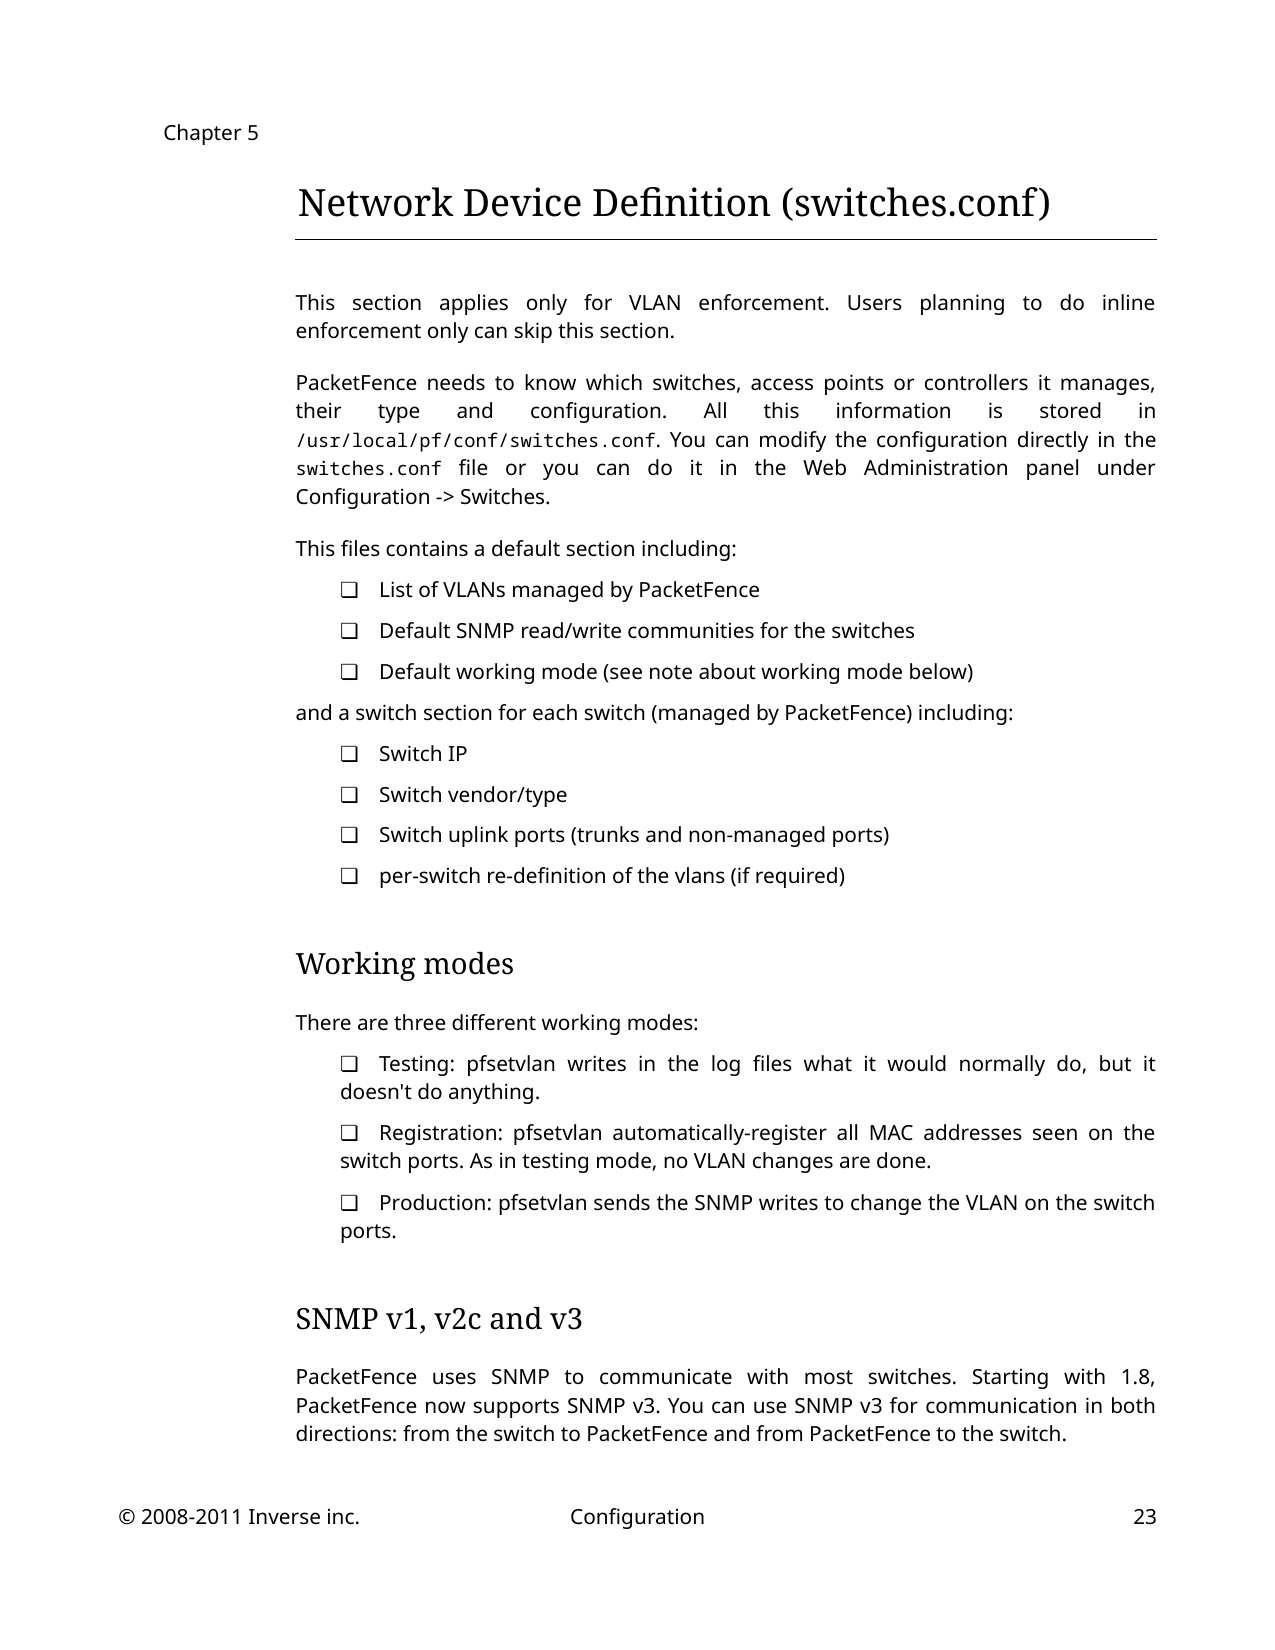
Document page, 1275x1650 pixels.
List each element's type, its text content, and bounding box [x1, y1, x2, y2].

text PacketFence uses SNMP to communicate with most switches. Starting with 1.8, PacketFence now supports SNMP v3. You can use SNMP v3 for communication in both directions: from the switch to PacketFence and from PacketFence to the switch. [295, 1362, 1157, 1448]
text There are three different working modes: [295, 1008, 1157, 1036]
list ❏ Default SNMP read/write communities for the switches [340, 616, 1157, 644]
list ❏ Registration: pfsetvlan automatically-register all MAC addresses seen on the switch ports. As in testing mode, no VLAN changes are done. [340, 1118, 1157, 1175]
subtitle SNMP v1, v2c and v3 [295, 1298, 1157, 1338]
list ❏ List of VLANs managed by PacketFence [340, 575, 1157, 603]
text and a switch section for each switch (managed by PacketFence) including: [295, 698, 1157, 726]
list ❏ Default working mode (see note about working mode below) [340, 657, 1157, 685]
list ❏ Production: pfsetvlan sends the SNMP writes to change the VLAN on the switch ports. [340, 1188, 1157, 1244]
list ❏ Switch IP [340, 739, 1157, 767]
text This files contains a default section including: [295, 534, 1157, 562]
list ❏ Switch uplink ports (trunks and non-managed ports) [340, 821, 1157, 849]
list ❏ Switch vendor/type [340, 780, 1157, 808]
subtitle Network Device Definition (switches.conf) [295, 176, 1157, 239]
text PacketFence needs to know which switches, access points or controllers it manages, their type and configuration. All this information is stored in /usr/local/pf/conf/switches.conf. You can modify the configuration directly in the switches.conf file or you can do it in the Web Administration panel under Configuration -> Switches. [295, 368, 1157, 510]
list ❏ per-switch re-definition of the vlans (if required) [340, 862, 1157, 890]
subtitle Working modes [295, 943, 1157, 983]
text This section applies only for VLAN enforcement. Users planning to do inline enforcement only can skip this section. [295, 288, 1157, 344]
list ❏ Testing: pfsetvlan writes in the log files what it would normally do, but it doesn't do anything. [340, 1049, 1157, 1106]
